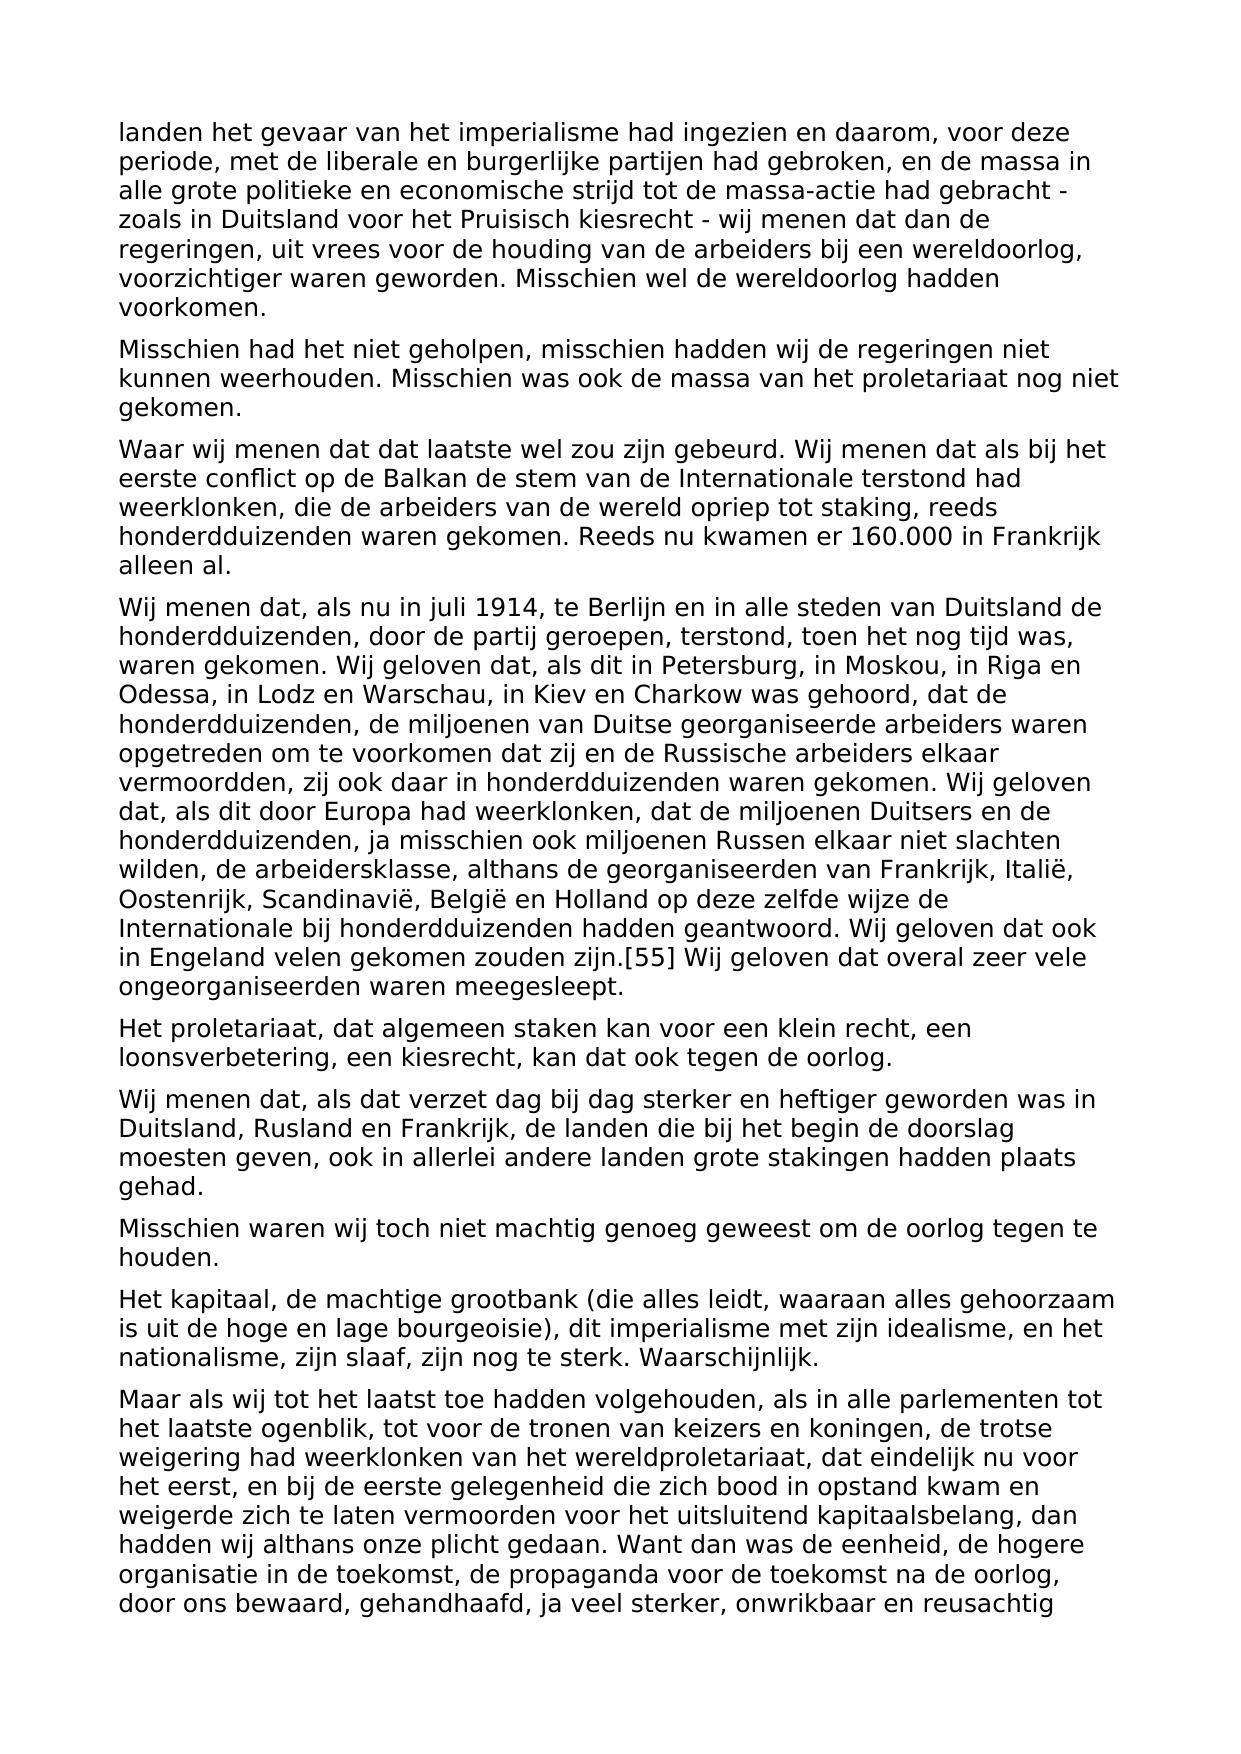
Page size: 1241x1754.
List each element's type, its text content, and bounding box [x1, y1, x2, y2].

text Misschien had het niet geholpen, misschien hadden wij de regeringen niet kunnen weerhouden. Misschien was ook de massa van het proletariaat nog niet gekomen. [118, 335, 1122, 422]
text Wij menen dat, als dat verzet dag bij dag sterker en heftiger geworden was in Duitsland, Rusland en Frankrijk, de landen die bij het begin de doorslag moesten geven, ook in allerlei andere landen grote stakingen hadden plaats gehad. [118, 1085, 1122, 1201]
text Wij menen dat, als nu in juli 1914, te Berlijn en in alle steden van Duitsland de honderdduizenden, door de partij geroepen, terstond, toen het nog tijd was, waren gekomen. Wij geloven dat, als dit in Petersburg, in Moskou, in Riga en Odessa, in Lodz en Warschau, in Kiev en Charkow was gehoord, dat de honderdduizenden, de miljoenen van Duitse georganiseerde arbeiders waren opgetreden om te voorkomen dat zij en de Russische arbeiders elkaar vermoordden, zij ook daar in honderdduizenden waren gekomen. Wij geloven dat, als dit door Europa had weerklonken, dat de miljoenen Duitsers en de honderdduizenden, ja misschien ook miljoenen Russen elkaar niet slachten wilden, de arbeidersklasse, althans de georganiseerden van Frankrijk, Italië, Oostenrijk, Scandinavië, België en Holland op deze zelfde wijze de Internationale bij honderdduizenden hadden geantwoord. Wij geloven dat ook in Engeland velen gekomen zouden zijn.[55] Wij geloven dat overal zeer vele ongeorganiseerden waren meegesleept. [118, 593, 1122, 1001]
text Het kapitaal, de machtige grootbank (die alles leidt, waaraan alles gehoorzaam is uit de hoge en lage bourgeoisie), dit imperialisme met zijn idealisme, en het nationalisme, zijn slaaf, zijn nog te sterk. Waarschijnlijk. [118, 1285, 1122, 1372]
text landen het gevaar van het imperialisme had ingezien en daarom, voor deze periode, met de liberale en burgerlijke partijen had gebroken, en de massa in alle grote politieke en economische strijd tot de massa-actie had gebracht - zoals in Duitsland voor het Pruisisch kiesrecht - wij menen dat dan de regeringen, uit vrees voor de houding van de arbeiders bij een wereldoorlog, voorzichtiger waren geworden. Misschien wel de wereldoorlog hadden voorkomen. [118, 118, 1122, 322]
text Het proletariaat, dat algemeen staken kan voor een klein recht, een loonsverbetering, een kiesrecht, kan dat ook tegen de oorlog. [118, 1014, 1122, 1072]
text Misschien waren wij toch niet machtig genoeg geweest om de oorlog tegen te houden. [118, 1214, 1122, 1272]
text Waar wij menen dat dat laatste wel zou zijn gebeurd. Wij menen dat als bij het eerste conflict op de Balkan de stem van de Internationale terstond had weerklonken, die de arbeiders van de wereld opriep tot staking, reeds honderdduizenden waren gekomen. Reeds nu kwamen er 160.000 in Frankrijk alleen al. [118, 435, 1122, 581]
text Maar als wij tot het laatst toe hadden volgehouden, als in alle parlementen tot het laatste ogenblik, tot voor de tronen van keizers en koningen, de trotse weigering had weerklonken van het wereldproletariaat, dat eindelijk nu voor het eerst, en bij de eerste gelegenheid die zich bood in opstand kwam en weigerde zich te laten vermoorden voor het uitsluitend kapitaalsbelang, dan hadden wij althans onze plicht gedaan. Want dan was de eenheid, de hogere organisatie in de toekomst, de propaganda voor de toekomst na de oorlog, door ons bewaard, gehandhaafd, ja veel sterker, onwrikbaar en reusachtig [118, 1385, 1122, 1618]
